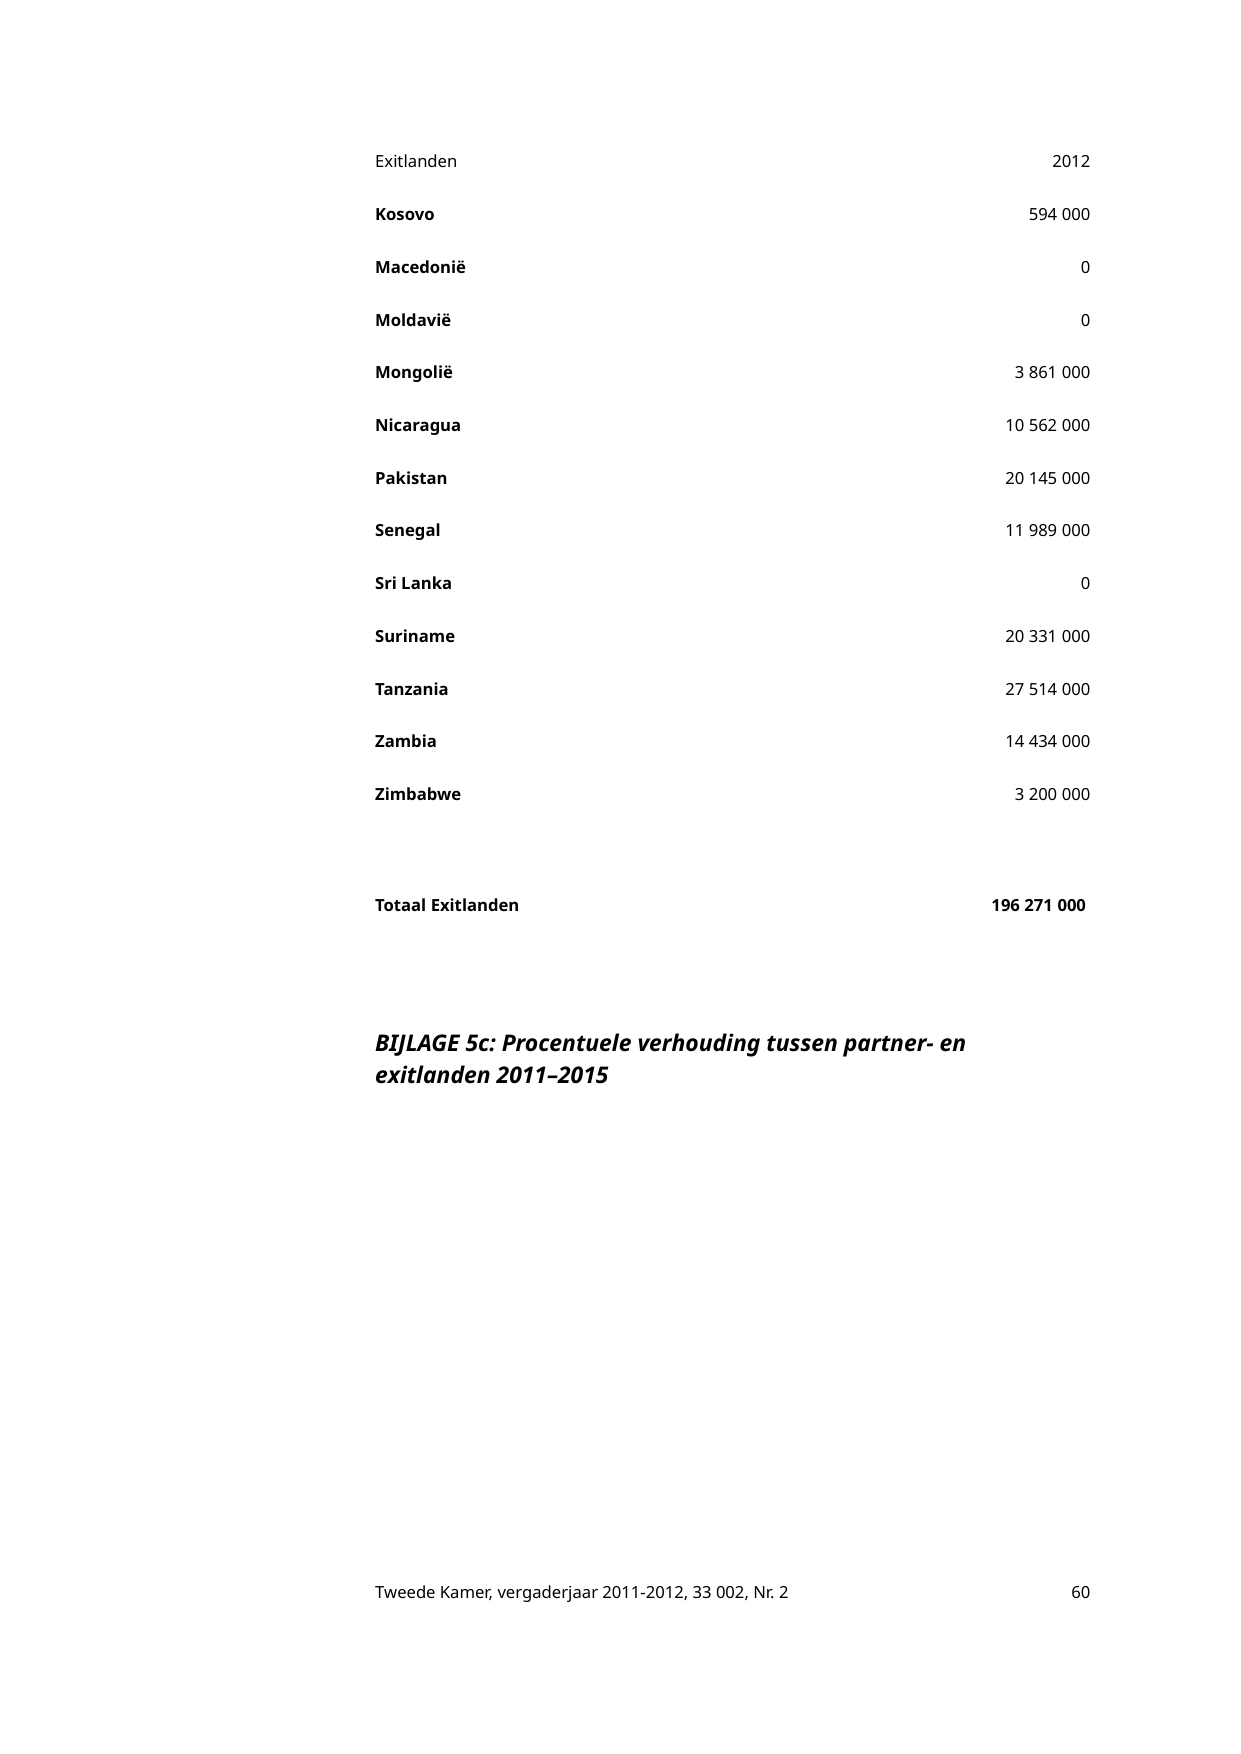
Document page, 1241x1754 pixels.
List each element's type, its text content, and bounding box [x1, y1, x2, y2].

table_cell 0 [790, 572, 1090, 624]
table_cell 0 [790, 255, 1090, 308]
table_cell 27 514 000 [790, 677, 1090, 730]
table_cell 10 562 000 [790, 414, 1090, 466]
table_cell Pakistan [375, 466, 790, 519]
table_cell Sri Lanka [375, 572, 790, 624]
table_cell Macedonië [375, 255, 790, 308]
table_cell 11 989 000 [790, 519, 1090, 572]
table_cell Zimbabwe [375, 783, 790, 835]
table_cell 14 434 000 [790, 730, 1090, 782]
table_cell 196 271 000 [790, 894, 1090, 946]
table_cell 0 [790, 308, 1090, 361]
table_cell 3 861 000 [790, 361, 1090, 413]
table_cell Totaal Exitlanden [375, 894, 790, 946]
table_cell Moldavië [375, 308, 790, 361]
table_cell 594 000 [790, 203, 1090, 255]
table_header Exitlanden [375, 150, 790, 203]
table_cell 20 331 000 [790, 624, 1090, 677]
table_header 2012 [790, 150, 1090, 203]
subtitle BIJLAGE 5c: Procentuele verhouding tussen partner- en exitlanden 2011–2015 [375, 1027, 1090, 1090]
table_cell [375, 835, 790, 894]
table_cell 3 200 000 [790, 783, 1090, 835]
table_cell [790, 835, 1090, 894]
table_cell 20 145 000 [790, 466, 1090, 519]
table_cell Mongolië [375, 361, 790, 413]
table_cell Suriname [375, 624, 790, 677]
table_cell Nicaragua [375, 414, 790, 466]
table_cell Tanzania [375, 677, 790, 730]
table_cell Kosovo [375, 203, 790, 255]
table_cell Senegal [375, 519, 790, 572]
table_cell Zambia [375, 730, 790, 782]
